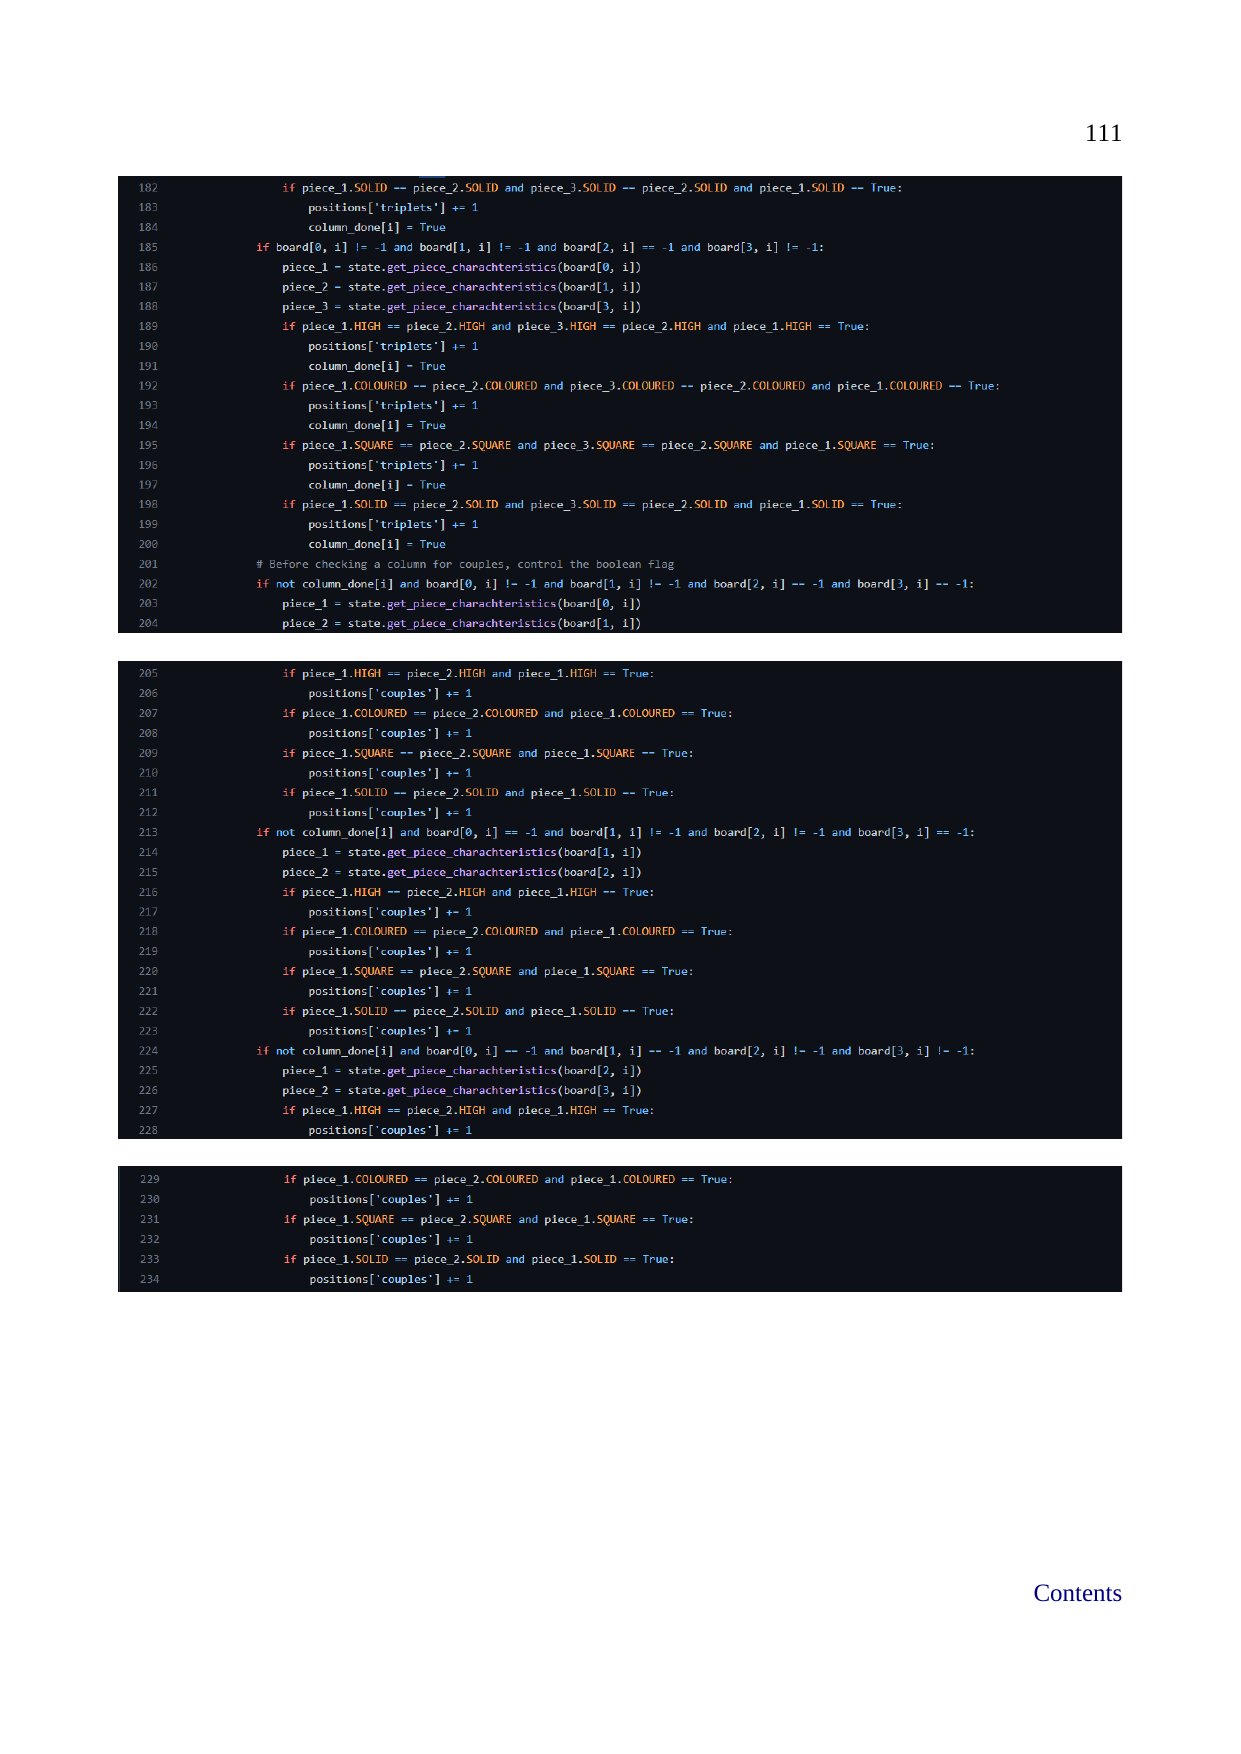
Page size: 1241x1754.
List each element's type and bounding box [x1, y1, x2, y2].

picture [118, 661, 1123, 1139]
picture [118, 1166, 1123, 1292]
picture [118, 176, 1123, 633]
